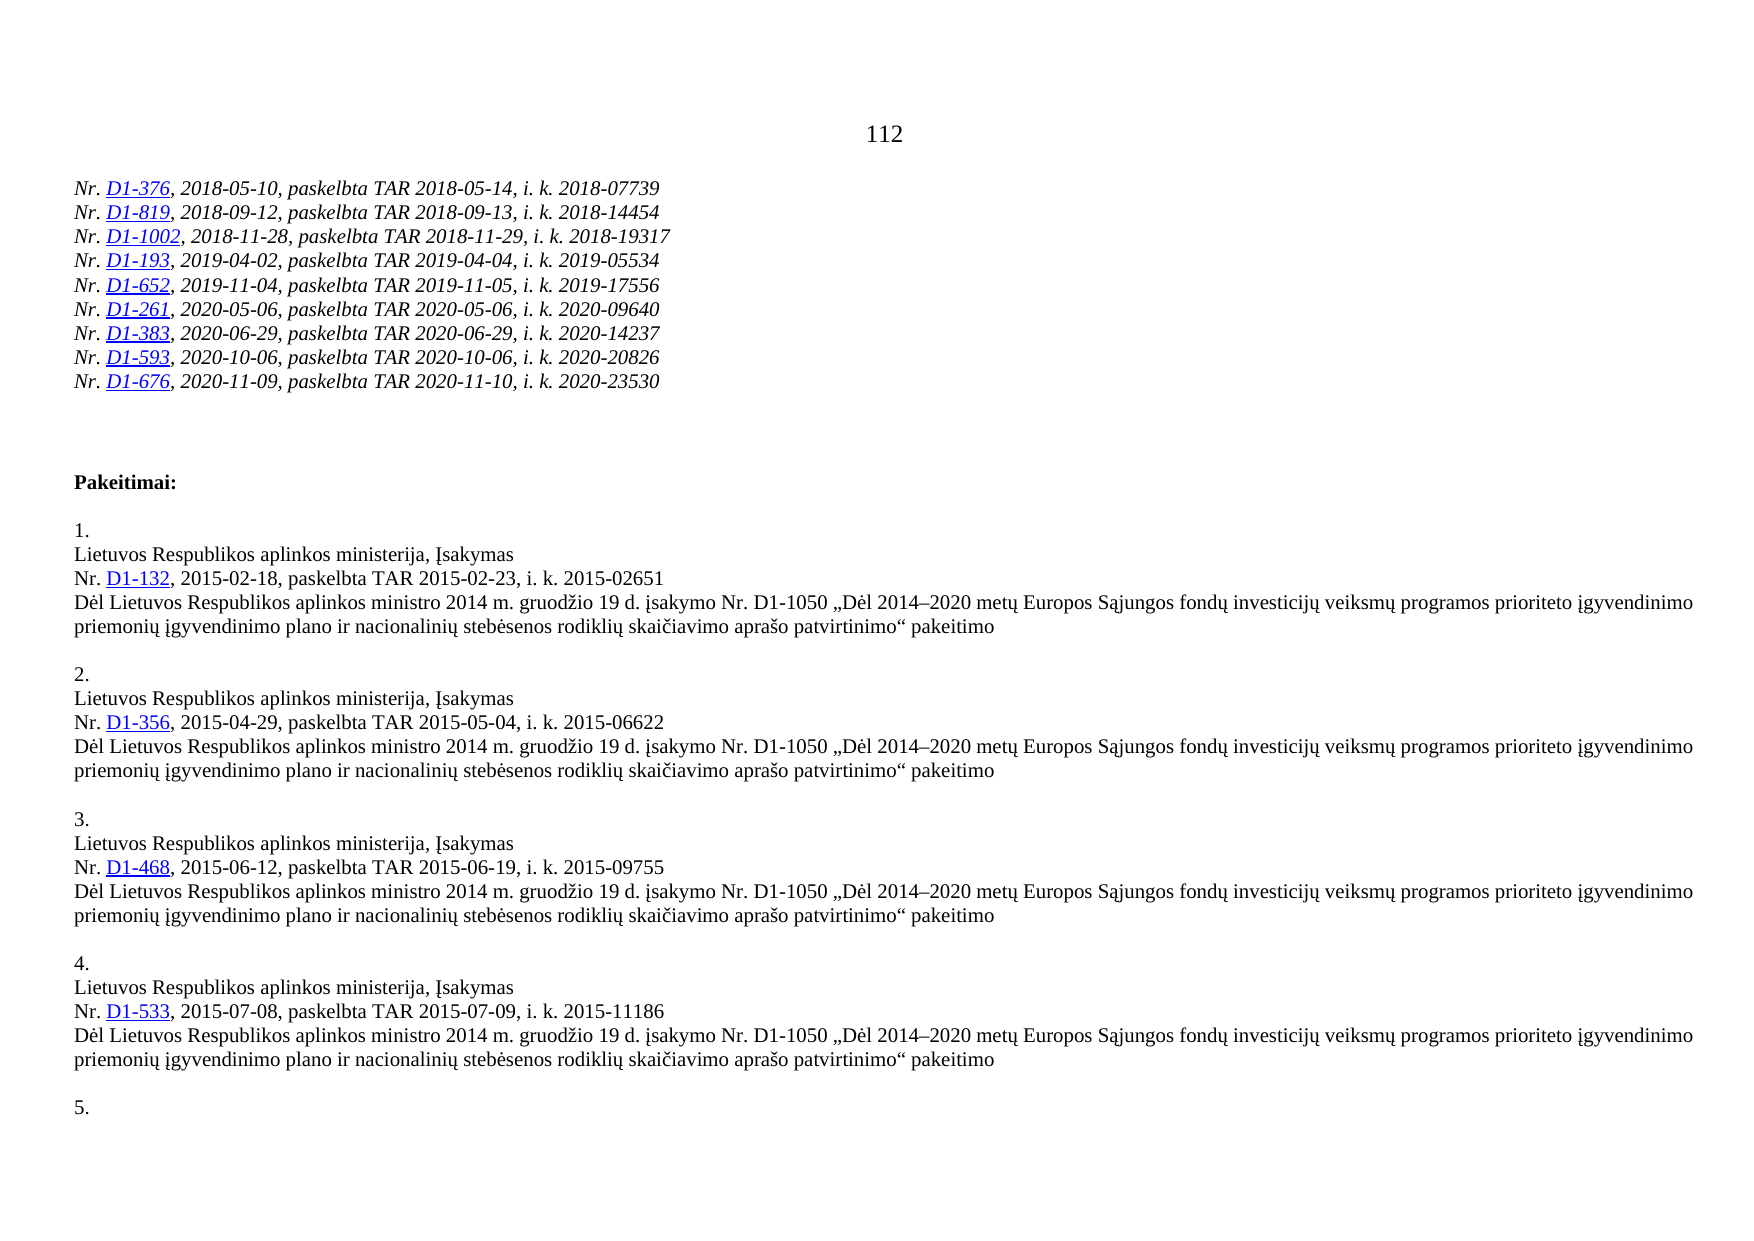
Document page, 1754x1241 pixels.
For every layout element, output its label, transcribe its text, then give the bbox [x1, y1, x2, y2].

text Nr. D1-132, 2015-02-18, paskelbta TAR 2015-02-23, i. k. 2015-02651 [74, 566, 1695, 590]
text Dėl Lietuvos Respublikos aplinkos ministro 2014 m. gruodžio 19 d. įsakymo Nr. D1-1050 „Dėl 2014–2020 metų Europos Sąjungos fondų investicijų veiksmų programos prioriteto įgyvendinimo priemonių įgyvendinimo plano ir nacionalinių stebėsenos rodiklių skaičiavimo aprašo patvirtinimo“ pakeitimo [74, 734, 1695, 782]
text Nr. D1-261, 2020-05-06, paskelbta TAR 2020-05-06, i. k. 2020-09640 [74, 297, 1695, 321]
text Nr. D1-593, 2020-10-06, paskelbta TAR 2020-10-06, i. k. 2020-20826 [74, 345, 1695, 369]
text Lietuvos Respublikos aplinkos ministerija, Įsakymas [74, 831, 1695, 855]
text 4. [74, 951, 1695, 975]
text Pakeitimai: [74, 470, 1695, 494]
text Lietuvos Respublikos aplinkos ministerija, Įsakymas [74, 686, 1695, 710]
text Nr. D1-376, 2018-05-10, paskelbta TAR 2018-05-14, i. k. 2018-07739 [74, 176, 1695, 200]
text Dėl Lietuvos Respublikos aplinkos ministro 2014 m. gruodžio 19 d. įsakymo Nr. D1-1050 „Dėl 2014–2020 metų Europos Sąjungos fondų investicijų veiksmų programos prioriteto įgyvendinimo priemonių įgyvendinimo plano ir nacionalinių stebėsenos rodiklių skaičiavimo aprašo patvirtinimo“ pakeitimo [74, 590, 1695, 638]
text 2. [74, 662, 1695, 686]
text Nr. D1-468, 2015-06-12, paskelbta TAR 2015-06-19, i. k. 2015-09755 [74, 855, 1695, 879]
text Lietuvos Respublikos aplinkos ministerija, Įsakymas [74, 542, 1695, 566]
text Nr. D1-533, 2015-07-08, paskelbta TAR 2015-07-09, i. k. 2015-11186 [74, 999, 1695, 1023]
text 1. [74, 518, 1695, 542]
text 5. [74, 1095, 1695, 1119]
text Nr. D1-193, 2019-04-02, paskelbta TAR 2019-04-04, i. k. 2019-05534 [74, 248, 1695, 272]
text Dėl Lietuvos Respublikos aplinkos ministro 2014 m. gruodžio 19 d. įsakymo Nr. D1-1050 „Dėl 2014–2020 metų Europos Sąjungos fondų investicijų veiksmų programos prioriteto įgyvendinimo priemonių įgyvendinimo plano ir nacionalinių stebėsenos rodiklių skaičiavimo aprašo patvirtinimo“ pakeitimo [74, 879, 1695, 927]
text Nr. D1-356, 2015-04-29, paskelbta TAR 2015-05-04, i. k. 2015-06622 [74, 710, 1695, 734]
text Dėl Lietuvos Respublikos aplinkos ministro 2014 m. gruodžio 19 d. įsakymo Nr. D1-1050 „Dėl 2014–2020 metų Europos Sąjungos fondų investicijų veiksmų programos prioriteto įgyvendinimo priemonių įgyvendinimo plano ir nacionalinių stebėsenos rodiklių skaičiavimo aprašo patvirtinimo“ pakeitimo [74, 1023, 1695, 1071]
text Nr. D1-819, 2018-09-12, paskelbta TAR 2018-09-13, i. k. 2018-14454 [74, 200, 1695, 224]
text Nr. D1-383, 2020-06-29, paskelbta TAR 2020-06-29, i. k. 2020-14237 [74, 321, 1695, 345]
text Nr. D1-676, 2020-11-09, paskelbta TAR 2020-11-10, i. k. 2020-23530 [74, 369, 1695, 393]
text Nr. D1-652, 2019-11-04, paskelbta TAR 2019-11-05, i. k. 2019-17556 [74, 272, 1695, 297]
text Lietuvos Respublikos aplinkos ministerija, Įsakymas [74, 975, 1695, 999]
text 3. [74, 807, 1695, 831]
text Nr. D1-1002, 2018-11-28, paskelbta TAR 2018-11-29, i. k. 2018-19317 [74, 224, 1695, 248]
